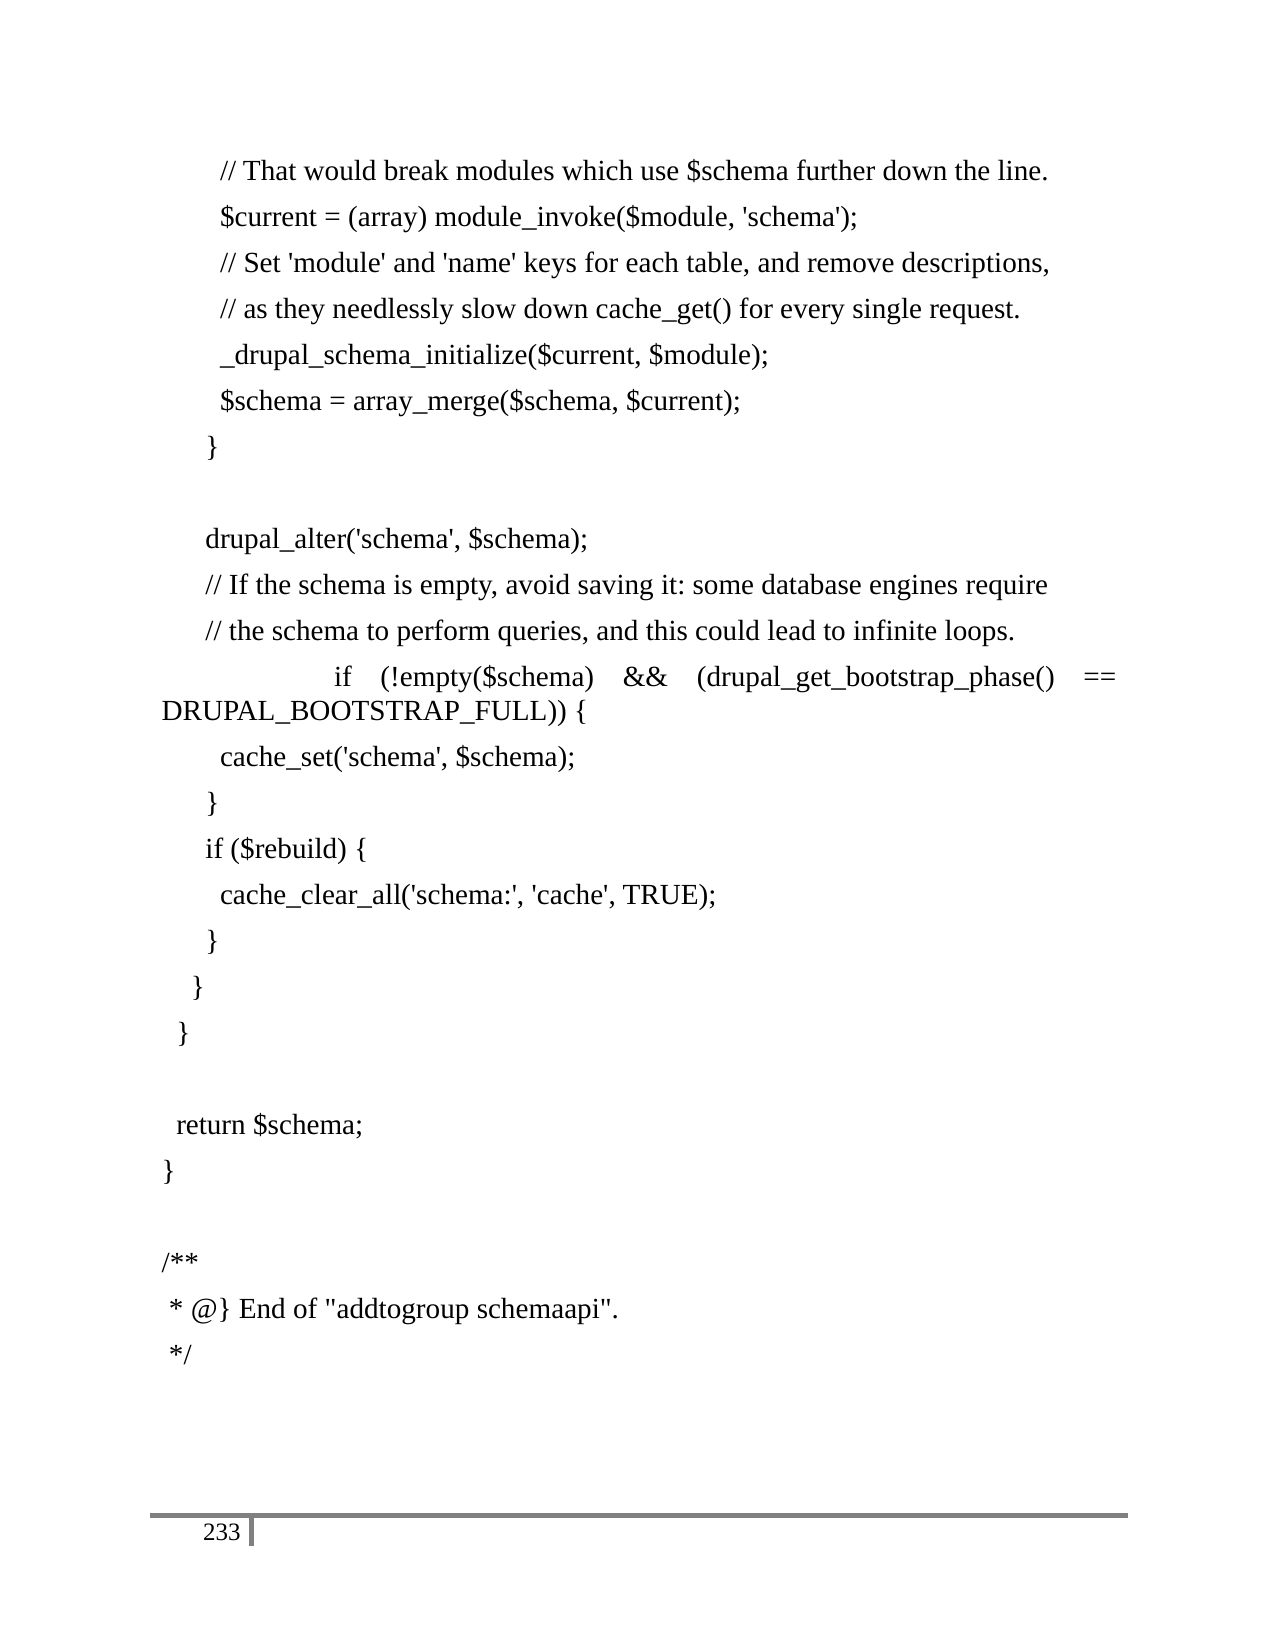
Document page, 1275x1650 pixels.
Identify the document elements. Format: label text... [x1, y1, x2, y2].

text // Set 'module' and 'name' keys for each table, and remove descriptions, [161, 245, 1117, 278]
text } [161, 1015, 1117, 1049]
text drupal_alter('schema', $schema); [161, 521, 1117, 555]
text } [161, 785, 1117, 818]
text cache_clear_all('schema:', 'cache', TRUE); [161, 877, 1117, 911]
text $current = (array) module_invoke($module, 'schema'); [161, 199, 1117, 232]
text return $schema; [161, 1107, 1117, 1141]
text } [161, 923, 1117, 957]
text _drupal_schema_initialize($current, $module); [161, 337, 1117, 371]
text * @} End of "addtogroup schemaapi". [161, 1291, 1117, 1325]
text $schema = array_merge($schema, $current); [161, 383, 1117, 417]
text // That would break modules which use $schema further down the line. [161, 153, 1117, 186]
text if (!empty($schema) && (drupal_get_bootstrap_phase() == DRUPAL_BOOTSTRAP_FULL)) { [161, 659, 1117, 726]
text // the schema to perform queries, and this could lead to infinite loops. [161, 613, 1117, 647]
text // as they needlessly slow down cache_get() for every single request. [161, 291, 1117, 324]
text } [161, 969, 1117, 1003]
text /** [161, 1245, 1117, 1279]
text } [161, 429, 1117, 463]
text cache_set('schema', $schema); [161, 739, 1117, 772]
text */ [161, 1337, 1117, 1371]
text if ($rebuild) { [161, 831, 1117, 864]
text // If the schema is empty, avoid saving it: some database engines require [161, 567, 1117, 601]
text } [161, 1153, 1117, 1187]
